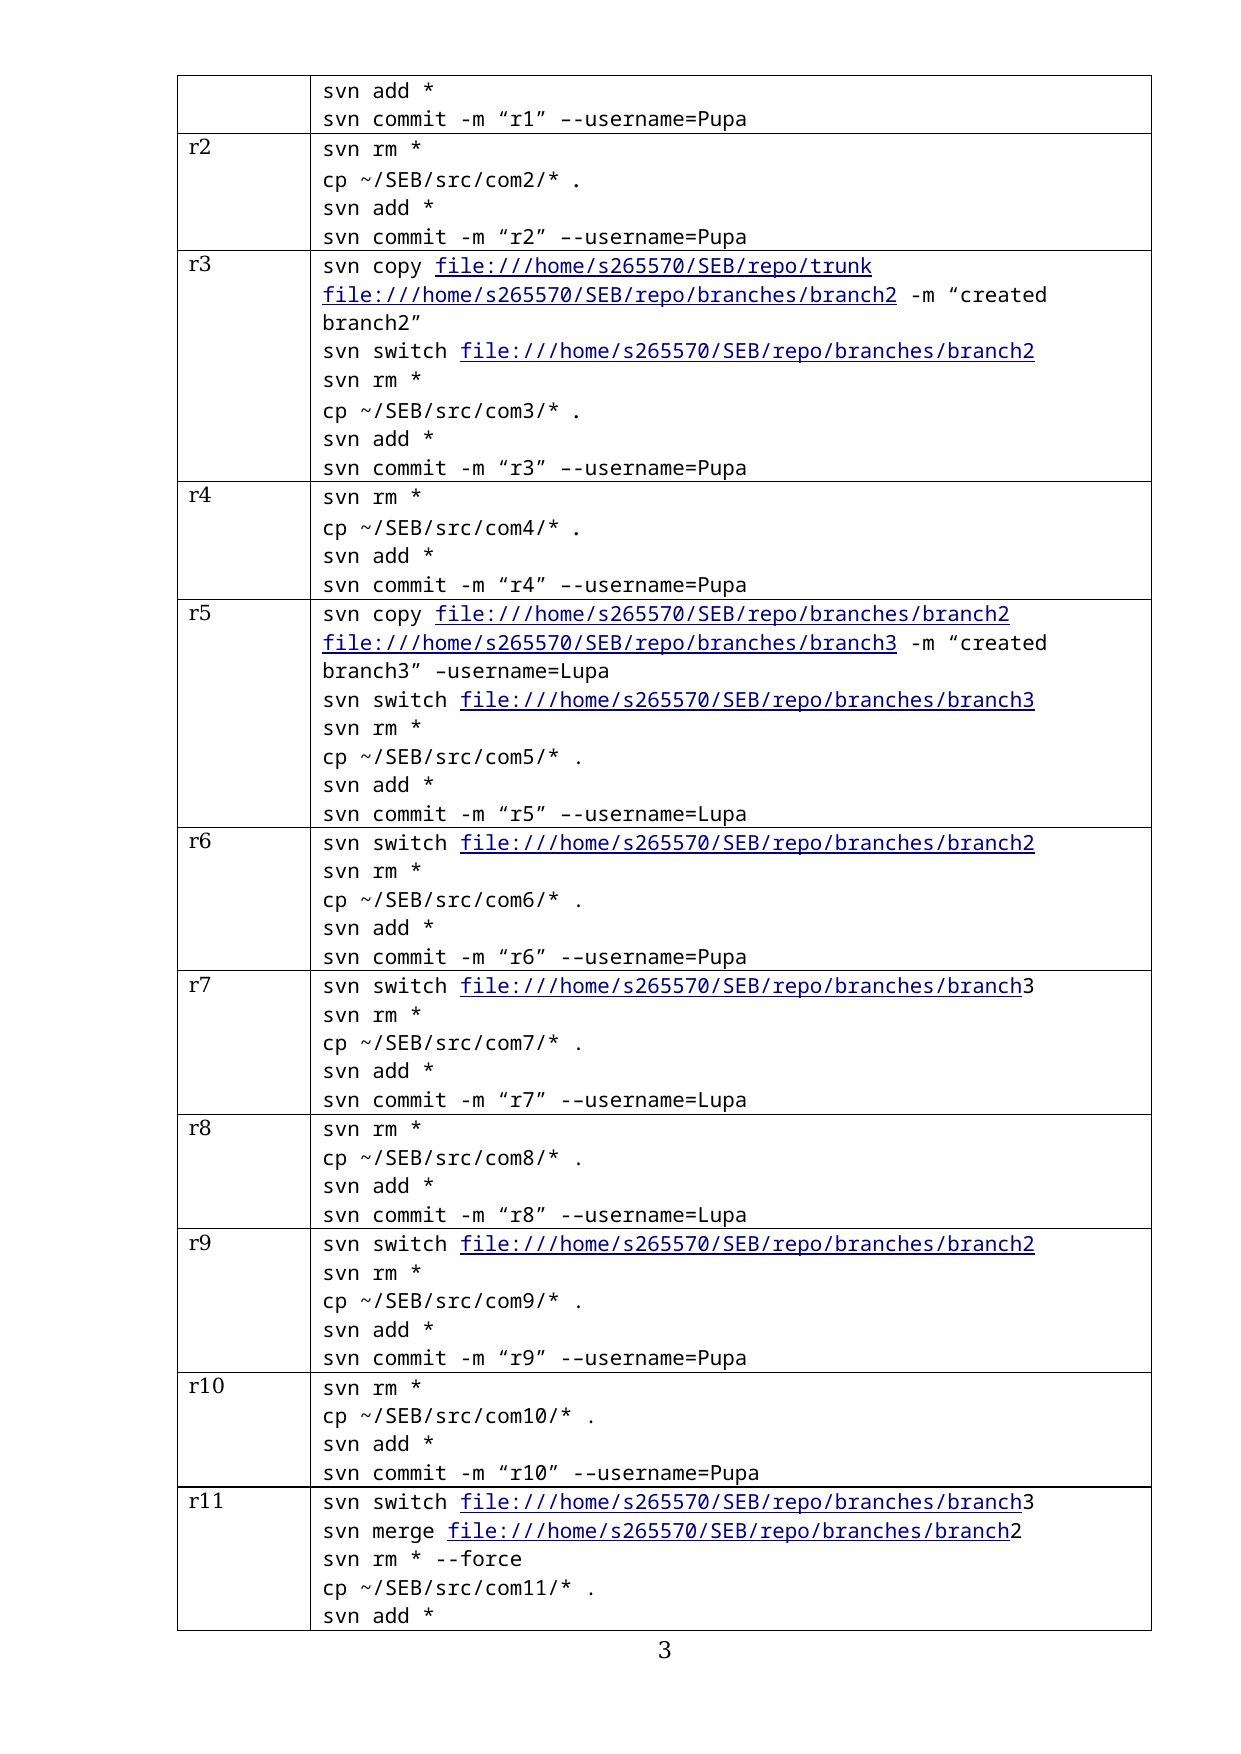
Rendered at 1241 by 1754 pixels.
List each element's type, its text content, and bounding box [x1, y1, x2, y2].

table_cell r8 [178, 1115, 310, 1228]
table_cell [178, 76, 310, 133]
table_cell r3 [178, 251, 310, 481]
table_cell r7 [178, 971, 310, 1113]
table_cell svn add * svn commit -m “r1” –-username=Pupa [311, 76, 1151, 133]
table_cell svn rm * cp ~/SEB/src/com4/* . svn add * svn commit -m “r4” –-username=Pupa [311, 482, 1151, 598]
table_cell svn switch file:///home/s265570/SEB/repo/branches/branch2 svn rm * cp ~/SEB/src/com9/* . svn add * svn commit -m “r9” -–username=Pupa [311, 1229, 1151, 1372]
table_cell svn copy file:///home/s265570/SEB/repo/trunk file:///home/s265570/SEB/repo/branches/branch2 -m “created branch2” svn switch file:///home/s265570/SEB/repo/branches/branch2 svn rm * cp ~/SEB/src/com3/* . svn add * svn commit -m “r3” –-username=Pupa [311, 251, 1151, 481]
table_cell svn switch file:///home/s265570/SEB/repo/branches/branch3 svn merge file:///home/s265570/SEB/repo/branches/branch2 svn rm * --force cp ~/SEB/src/com11/* . svn add * [311, 1488, 1151, 1629]
table_cell r6 [178, 828, 310, 970]
table_cell r2 [178, 134, 310, 250]
table_cell svn switch file:///home/s265570/SEB/repo/branches/branch3 svn rm * cp ~/SEB/src/com7/* . svn add * svn commit -m “r7” -–username=Lupa [311, 971, 1151, 1113]
table_cell r10 [178, 1373, 310, 1486]
table_cell svn rm * cp ~/SEB/src/com8/* . svn add * svn commit -m “r8” -–username=Lupa [311, 1115, 1151, 1228]
table_cell r4 [178, 482, 310, 598]
table_cell svn copy file:///home/s265570/SEB/repo/branches/branch2 file:///home/s265570/SEB/repo/branches/branch3 -m “created branch3” –username=Lupa svn switch file:///home/s265570/SEB/repo/branches/branch3 svn rm * cp ~/SEB/src/com5/* . svn add * svn commit -m “r5” –-username=Lupa [311, 600, 1151, 827]
table_cell svn switch file:///home/s265570/SEB/repo/branches/branch2 svn rm * cp ~/SEB/src/com6/* . svn add * svn commit -m “r6” -–username=Pupa [311, 828, 1151, 970]
table_cell r5 [178, 600, 310, 827]
table_cell r9 [178, 1229, 310, 1372]
table_cell r11 [178, 1488, 310, 1629]
table_cell svn rm * cp ~/SEB/src/com2/* . svn add * svn commit -m “r2” –-username=Pupa [311, 134, 1151, 250]
table_cell svn rm * cp ~/SEB/src/com10/* . svn add * svn commit -m “r10” -–username=Pupa [311, 1373, 1151, 1486]
